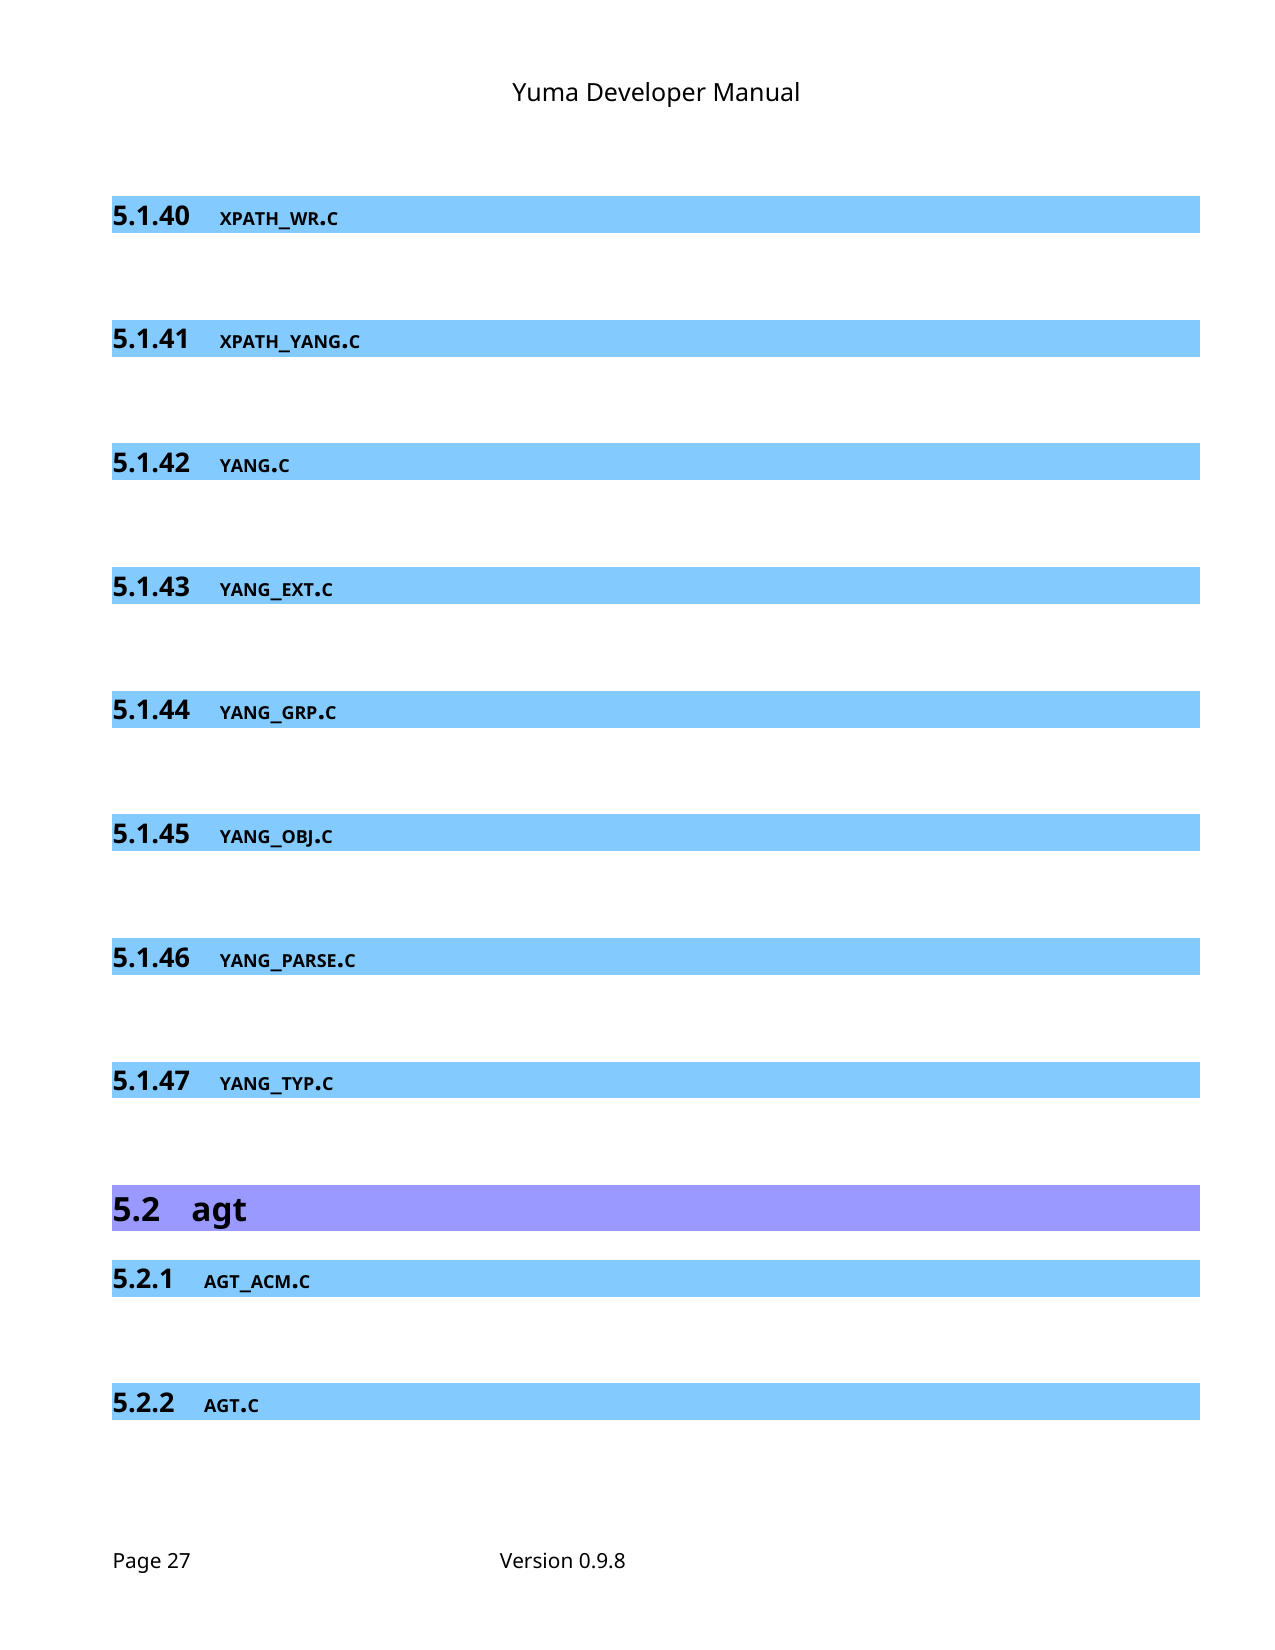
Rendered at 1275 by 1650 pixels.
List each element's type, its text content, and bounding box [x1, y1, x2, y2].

subtitle yang_parse.c [112, 938, 1200, 975]
subtitle xpath_wr.c [112, 196, 1200, 233]
subtitle yang_ext.c [112, 567, 1200, 604]
subtitle yang_typ.c [112, 1062, 1200, 1098]
subtitle yang.c [112, 443, 1200, 480]
subtitle agt [112, 1185, 1200, 1231]
subtitle yang_grp.c [112, 691, 1200, 728]
subtitle agt_acm.c [112, 1260, 1200, 1297]
subtitle agt.c [112, 1383, 1200, 1420]
subtitle yang_obj.c [112, 814, 1200, 851]
subtitle xpath_yang.c [112, 320, 1200, 357]
